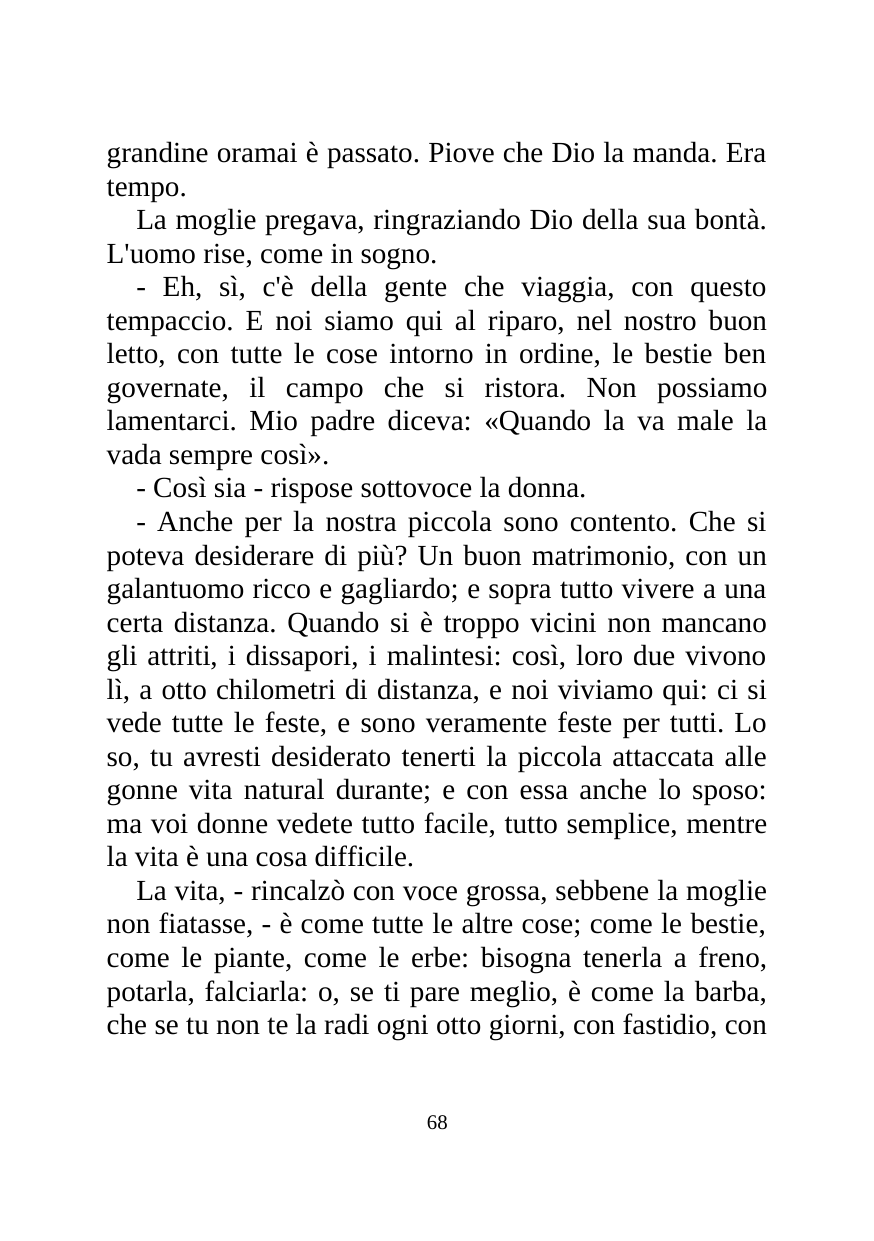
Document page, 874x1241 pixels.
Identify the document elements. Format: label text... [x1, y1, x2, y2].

text - Così sia - rispose sottovoce la donna. [106, 471, 768, 504]
text - Anche per la nostra piccola sono contento. Che si poteva desiderare di più? Un buon matrimonio, con un galantuomo ricco e gagliardo; e sopra tutto vivere a una certa distanza. Quando si è troppo vicini non mancano gli attriti, i dissapori, i malintesi: così, loro due vivono lì, a otto chilometri di distanza, e noi viviamo qui: ci si vede tutte le feste, e sono veramente feste per tutti. Lo so, tu avresti desiderato tenerti la piccola attaccata alle gonne vita natural durante; e con essa anche lo sposo: ma voi donne vedete tutto facile, tutto semplice, mentre la vita è una cosa difficile. [106, 504, 768, 873]
text grandine oramai è passato. Piove che Dio la manda. Era tempo. [106, 135, 768, 202]
text La moglie pregava, ringraziando Dio della sua bontà. L'uomo rise, come in sogno. [106, 202, 768, 269]
text - Eh, sì, c'è della gente che viaggia, con questo tempaccio. E noi siamo qui al riparo, nel nostro buon letto, con tutte le cose intorno in ordine, le bestie ben governate, il campo che si ristora. Non possiamo lamentarci. Mio padre diceva: «Quando la va male la vada sempre così». [106, 269, 768, 471]
text La vita, - rincalzò con voce grossa, sebbene la moglie non fiatasse, - è come tutte le altre cose; come le bestie, come le piante, come le erbe: bisogna tenerla a freno, potarla, falciarla: o, se ti pare meglio, è come la barba, che se tu non te la radi ogni otto giorni, con fastidio, con [106, 873, 768, 1041]
